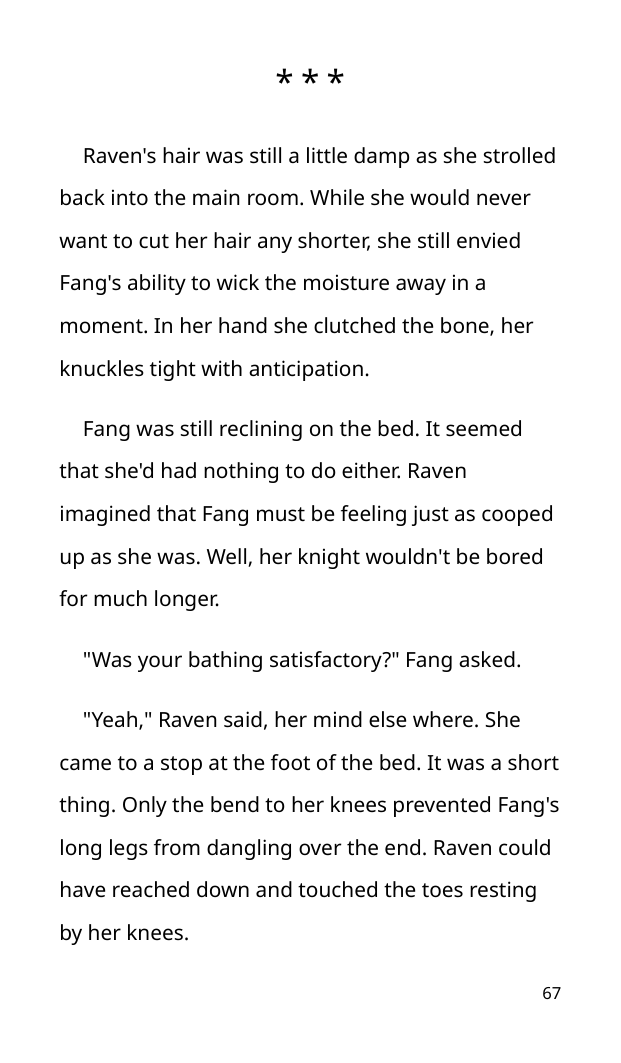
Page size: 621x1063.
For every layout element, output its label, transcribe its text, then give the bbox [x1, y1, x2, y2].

text Raven's hair was still a little damp as she strolled back into the main room. While she would never want to cut her hair any shorter, she still envied Fang's ability to wick the moisture away in a moment. In her hand she clutched the bone, her knuckles tight with anticipation. [59, 141, 561, 382]
subtitle *** [59, 59, 561, 104]
text "Was your bathing satisfactory?" Fang asked. [59, 645, 561, 673]
text "Yeah," Raven said, her mind else where. She came to a stop at the foot of the bed. It was a short thing. Only the bend to her knees prevented Fang's long legs from dangling over the end. Raven could have reached down and touched the toes resting by her knees. [59, 705, 561, 947]
text Fang was still reclining on the bed. It seemed that she'd had nothing to do either. Raven imagined that Fang must be feeling just as cooped up as she was. Well, her knight wouldn't be bored for much longer. [59, 414, 561, 613]
